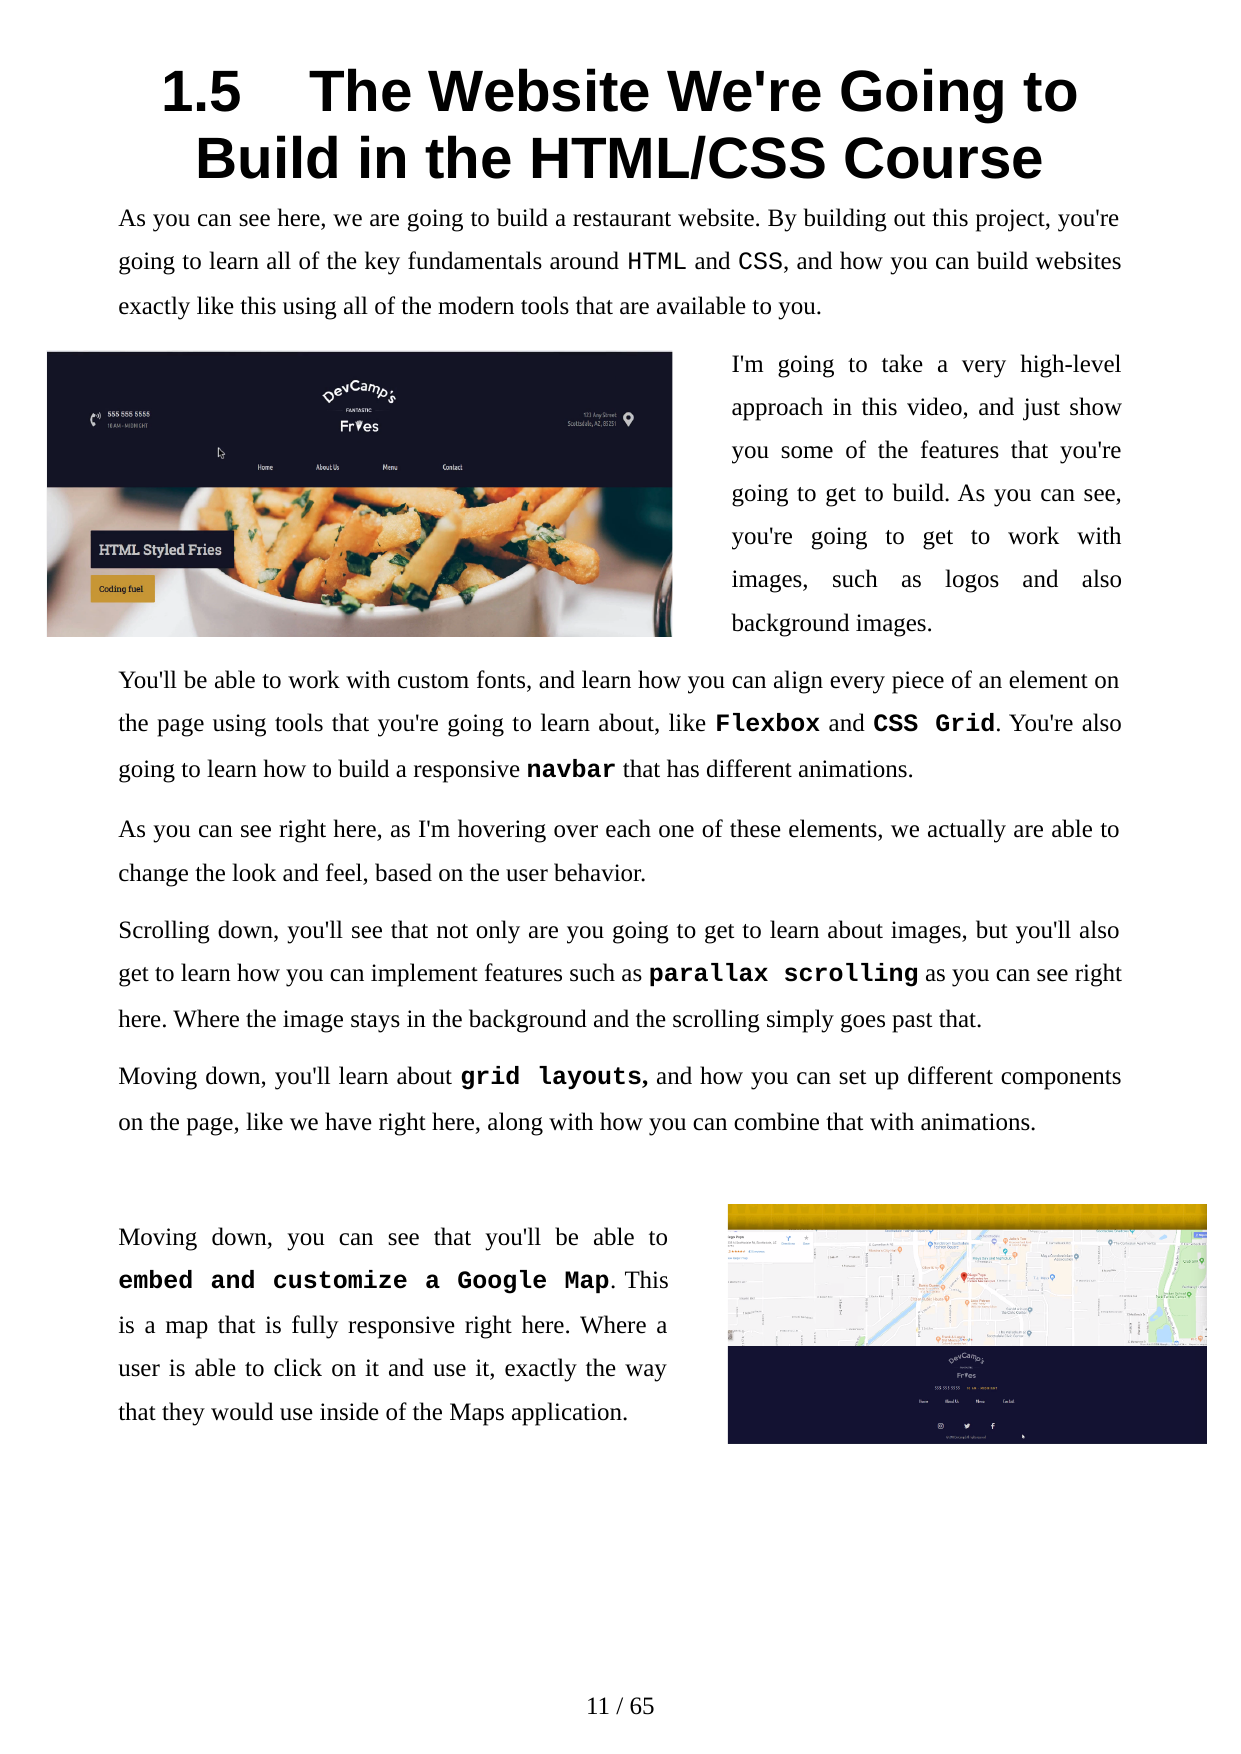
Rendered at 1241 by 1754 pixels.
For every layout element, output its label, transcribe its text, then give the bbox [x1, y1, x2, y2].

text As you can see here, we are going to build a restaurant website. By building out this project, you're going to learn all of the key fundamentals around HTML and CSS, and how you can build websites exactly like this using all of the modern tools that are available to you. [118, 203, 1122, 320]
text Moving down, you'll learn about grid layouts, and how you can set up different components on the page, like we have right here, along with how you can combine that with animations. [118, 1061, 1122, 1135]
text As you can see right here, as I'm hovering over each one of these elements, we actually are able to change the look and feel, based on the user behavior. [118, 814, 1122, 886]
text I'm going to take a very high-level approach in this video, and just show you some of the features that you're going to get to build. As you can see, you're going to get to work with images, such as logos and also background images. [118, 349, 1122, 636]
title 1.5 The Website We're Going to Build in the HTML/CSS Course [118, 56, 1122, 190]
picture [727, 1204, 1207, 1444]
picture [46, 350, 673, 637]
text Moving down, you can see that you'll be able to embed and customize a Google Map. This is a map that is fully responsive right here. Where a user is able to click on it and use it, exactly the way that they would use inside of the Maps application. [118, 1222, 727, 1425]
text Scrolling down, you'll see that not only are you going to get to learn about images, but you'll also get to learn how you can implement features such as parallax scrolling as you can see right here. Where the image stays in the background and the scrolling simply goes past that. [118, 915, 1122, 1032]
text You'll be able to work with custom fonts, and learn how you can align every piece of an element on the page using tools that you're going to learn about, like Flexbox and CSS Grid. You're also going to learn how to build a responsive navbar that has different animations. [118, 665, 1122, 784]
